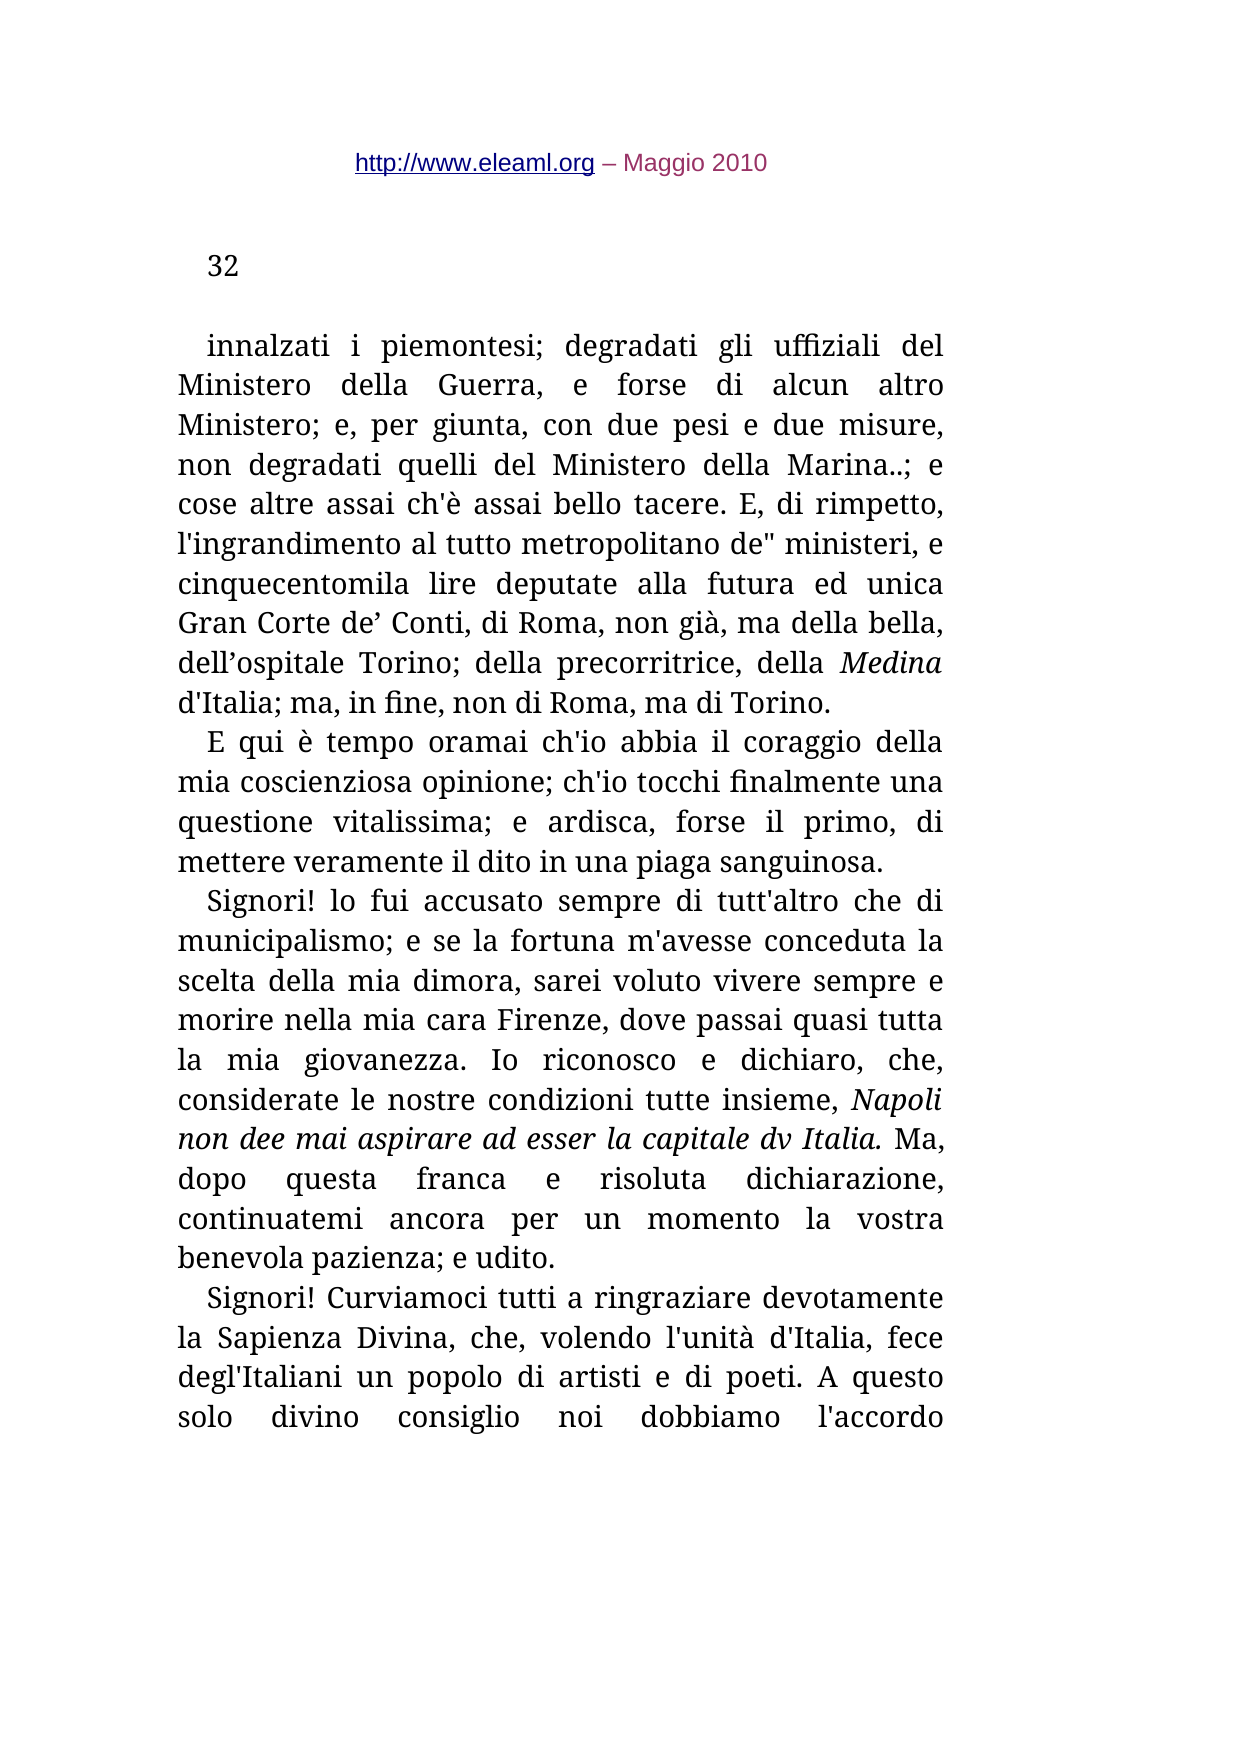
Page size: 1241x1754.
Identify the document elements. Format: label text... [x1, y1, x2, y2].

text Signori! Curviamoci tutti a ringraziare devotamente la Sapienza Divina, che, volendo l'unità d'Italia, fece degl'Italiani un popolo di artisti e di poeti. A questo solo divino consiglio noi dobbiamo l'accordo [177, 1277, 945, 1436]
text E qui è tempo oramai ch'io abbia il coraggio della mia coscienziosa opinione; ch'io tocchi finalmente una questione vitalissima; e ardisca, forse il primo, di mettere veramente il dito in una piaga sanguinosa. [177, 722, 945, 881]
text 32 [177, 246, 945, 285]
text innalzati i piemontesi; degradati gli uffiziali del Ministero della Guerra, e forse di alcun altro Ministero; e, per giunta, con due pesi e due misure, non degradati quelli del Ministero della Marina..; e cose altre assai ch'è assai bello tacere. E, di rimpetto, l'ingrandimento al tutto metropolitano de" ministeri, e cinquecentomila lire deputate alla futura ed unica Gran Corte de’ Conti, di Roma, non già, ma della bella, dell’ospitale Torino; della precorritrice, della Medina d'Italia; ma, in fine, non di Roma, ma di Torino. [177, 325, 945, 722]
text Signori! lo fui accusato sempre di tutt'altro che di municipalismo; e se la fortuna m'avesse conceduta la scelta della mia dimora, sarei voluto vivere sempre e morire nella mia cara Firenze, dove passai quasi tutta la mia giovanezza. Io riconosco e dichiaro, che, considerate le nostre condizioni tutte insieme, Napoli non dee mai aspirare ad esser la capitale dv Italia. Ma, dopo questa franca e risoluta dichiarazione, continuatemi ancora per un momento la vostra benevola pazienza; e udito. [177, 881, 945, 1277]
